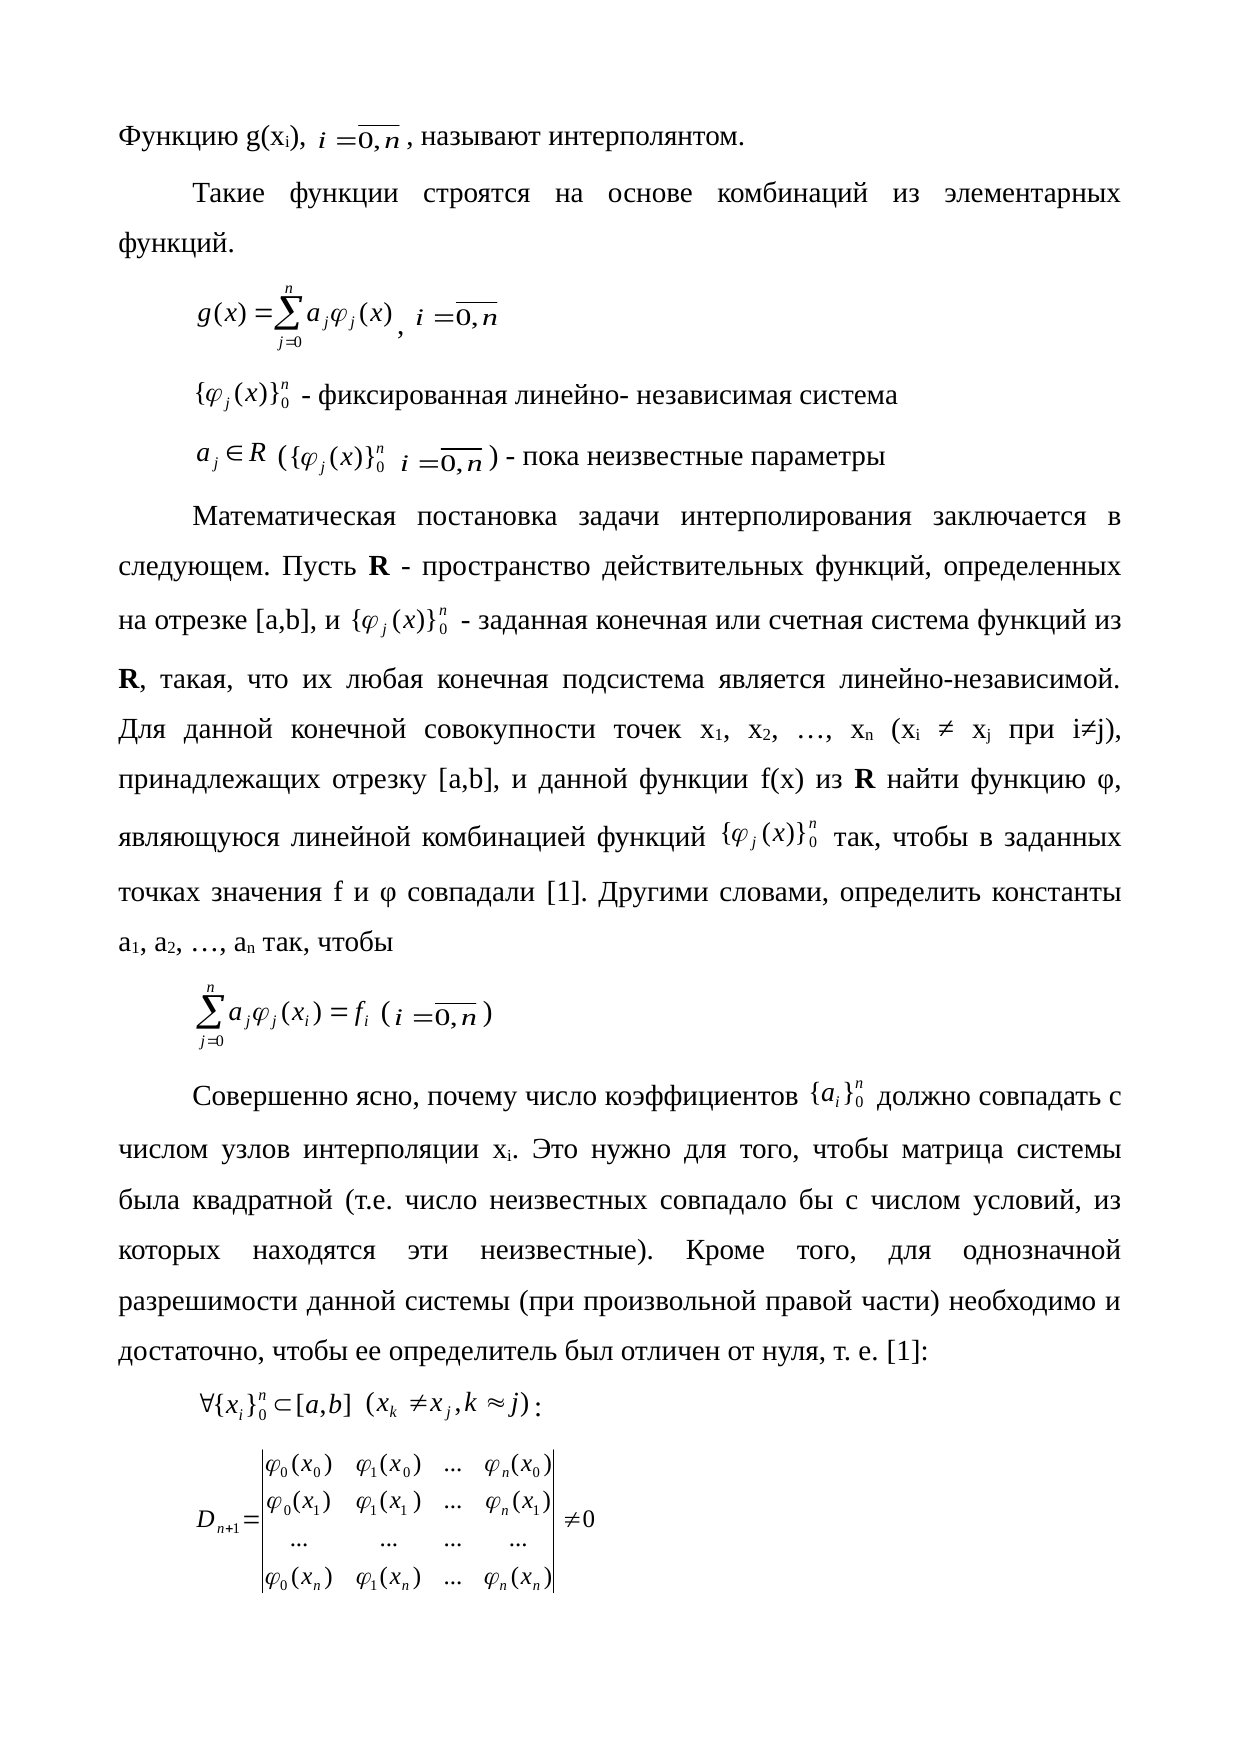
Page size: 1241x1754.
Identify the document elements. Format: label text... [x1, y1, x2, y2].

text () [118, 974, 1122, 1054]
text Математическая постановка задачи интерполирования заключается в следующем. Пусть R - пространство действительных функций, определенных на отрезке [a,b], и - заданная конечная или счетная система функций из R, такая, что их любая конечная подсистема является линейно-независимой. Для данной конечной совокупности точек x1, x2, …, xn (xi ≠ xj при i≠j), принадлежащих отрезку [a,b], и данной функции f(x) из R найти функцию φ, являющуюся линейной комбинацией функций так, чтобы в заданных точках значения f и φ совпадали [1]. Другими словами, определить константы a1, a2, …, an так, чтобы [118, 498, 1122, 958]
text Совершенно ясно, почему число коэффициентов должно совпадать с числом узлов интерполяции xi. Это нужно для того, чтобы матрица системы была квадратной (т.е. число неизвестных совпадало бы с числом условий, из которых находятся эти неизвестные). Кроме того, для однозначной разрешимости данной системы (при произвольной правой части) необходимо и достаточно, чтобы ее определитель был отличен от нуля, т. е. [1]: [118, 1071, 1122, 1366]
text : [118, 1383, 1122, 1427]
text Функцию g(xi), , называют интерполянтом. [118, 118, 1122, 158]
text ( ) - пока неизвестные параметры [118, 434, 1122, 481]
text Такие функции строятся на основе комбинаций из элементарных функций. [118, 175, 1122, 259]
text , [118, 275, 1122, 355]
text - фиксированная линейно- независимая система [118, 372, 1122, 417]
